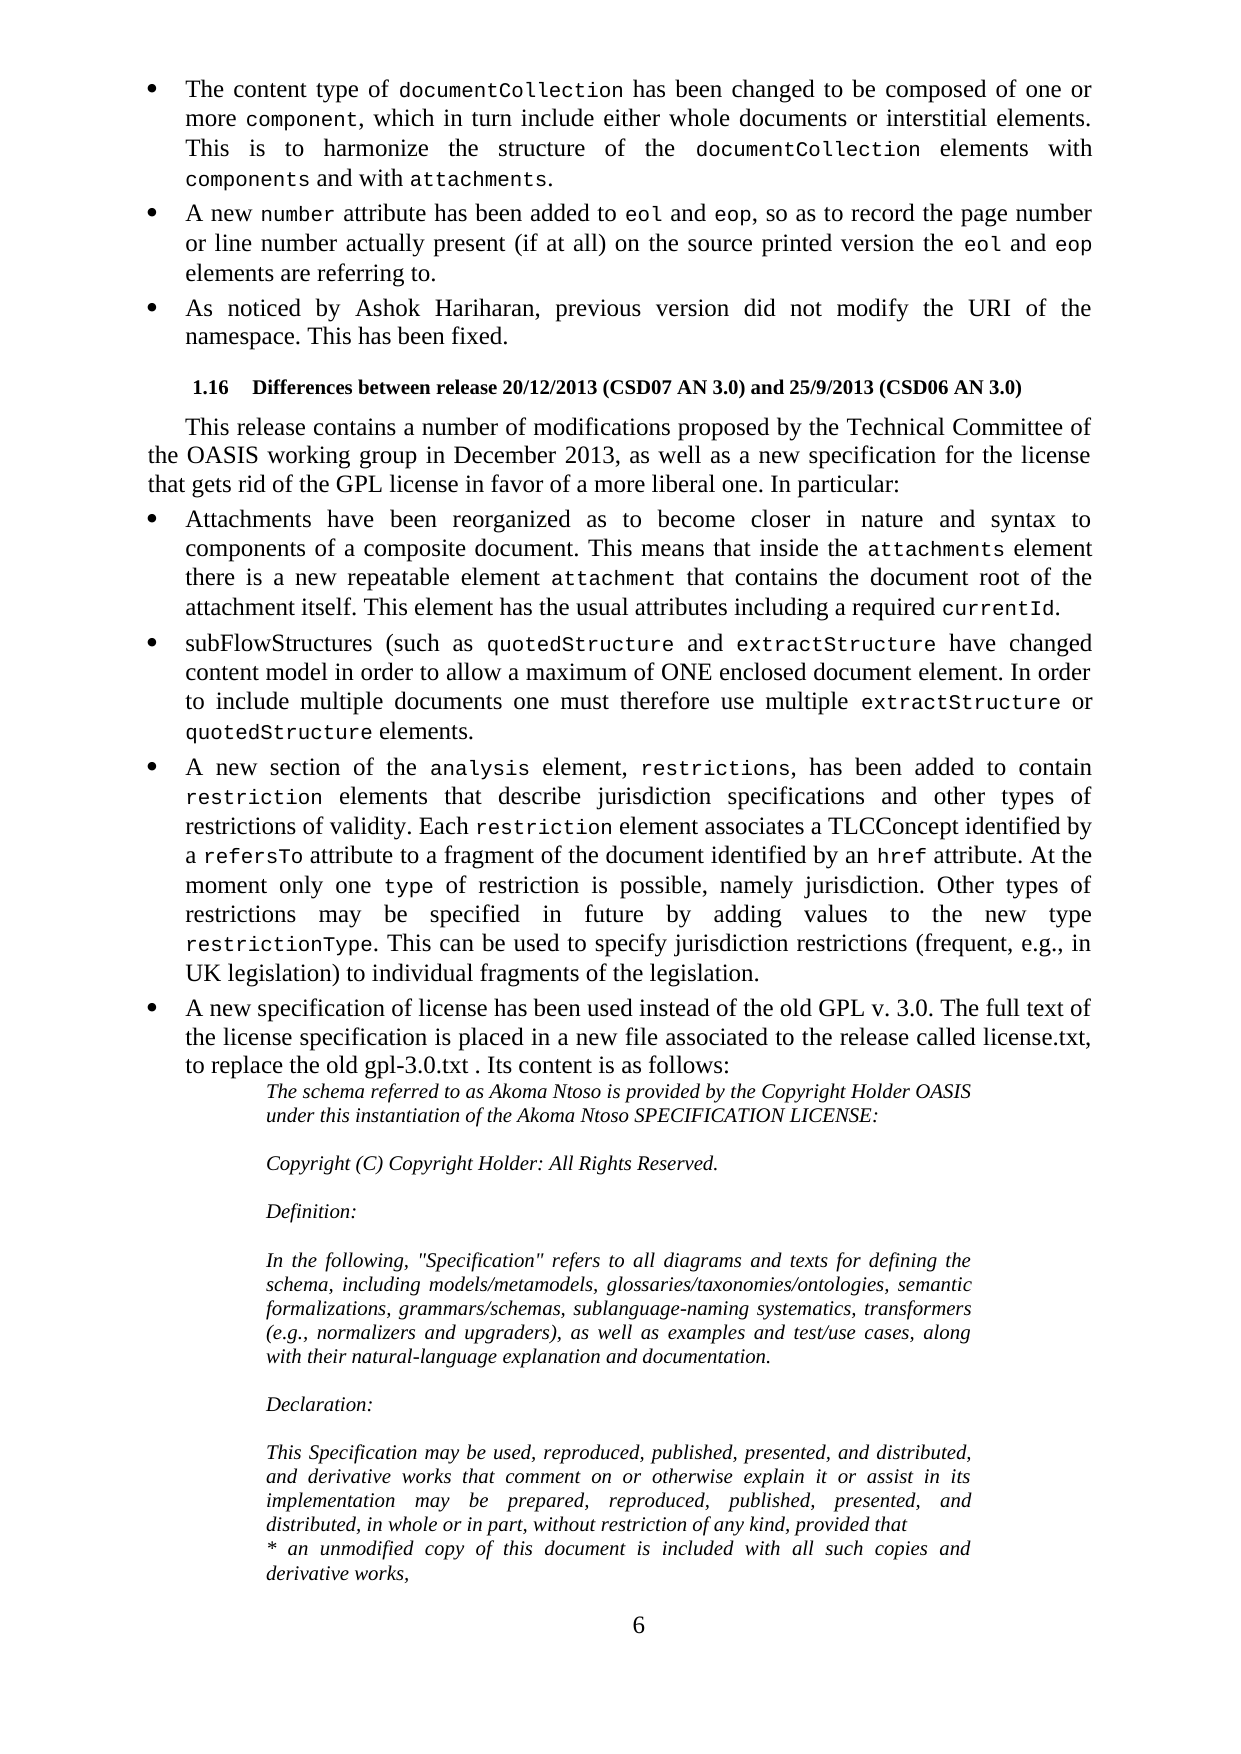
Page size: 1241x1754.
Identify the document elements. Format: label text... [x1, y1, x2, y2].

list A new number attribute has been added to eol and eop, so as to record the page number or line number actually present (if at all) on the source printed version the eol and eop elements are referring to. [148, 198, 1092, 286]
text In the following, "Specification" refers to all diagrams and texts for defining the schema, including models/metamodels, glossaries/taxonomies/ontologies, semantic formalizations, grammars/schemas, sublanguage-naming systematics, transformers (e.g., normalizers and upgraders), as well as examples and test/use cases, along with their natural-language explanation and documentation. [266, 1248, 974, 1368]
list subFlowStructures (such as quotedStructure and extractStructure have changed content model in order to allow a maximum of ONE enclosed document element. In order to include multiple documents one must therefore use multiple extractStructure or quotedStructure elements. [148, 628, 1092, 745]
text The schema referred to as Akoma Ntoso is provided by the Copyright Holder OASIS under this instantiation of the Akoma Ntoso SPECIFICATION LICENSE: [266, 1079, 974, 1127]
text Definition: [266, 1199, 974, 1223]
list The content type of documentCollection has been changed to be composed of one or more component, which in turn include either whole documents or interstitial elements. This is to harmonize the structure of the documentCollection elements with components and with attachments. [148, 74, 1092, 192]
list A new specification of license has been used instead of the old GPL v. 3.0. The full text of the license specification is placed in a new file associated to the release called license.txt, to replace the old gpl-3.0.txt . Its content is as follows: [148, 993, 1092, 1079]
list A new section of the analysis element, restrictions, has been added to contain restriction elements that describe jurisdiction specifications and other types of restrictions of validity. Each restriction element associates a TLCConcept identified by a refersTo attribute to a fragment of the document identified by an href attribute. At the moment only one type of restriction is possible, namely jurisdiction. Other types of restrictions may be specified in future by adding values to the new type restrictionType. This can be used to specify jurisdiction restrictions (frequent, e.g., in UK legislation) to individual fragments of the legislation. [148, 752, 1092, 987]
list As noticed by Ashok Hariharan, previous version did not modify the URI of the namespace. This has been fixed. [148, 293, 1092, 350]
text This release contains a number of modifications proposed by the Technical Committee of the OASIS working group in December 2013, as well as a new specification for the license that gets rid of the GPL license in favor of a more liberal one. In particular: [148, 412, 1092, 498]
subtitle Differences between release 20/12/2013 (CSD07 AN 3.0) and 25/9/2013 (CSD06 AN 3.0) [192, 375, 1092, 399]
text Copyright (C) Copyright Holder: All Rights Reserved. [266, 1151, 974, 1175]
text This Specification may be used, reproduced, published, presented, and distributed, and derivative works that comment on or otherwise explain it or assist in its implementation may be prepared, reproduced, published, presented, and distributed, in whole or in part, without restriction of any kind, provided that [266, 1440, 974, 1536]
text Declaration: [266, 1392, 974, 1416]
list Attachments have been reorganized as to become closer in nature and syntax to components of a composite document. This means that inside the attachments element there is a new repeatable element attachment that contains the document root of the attachment itself. This element has the usual attributes including a required currentId. [148, 504, 1092, 622]
text * an unmodified copy of this document is included with all such copies and derivative works, [266, 1536, 974, 1584]
